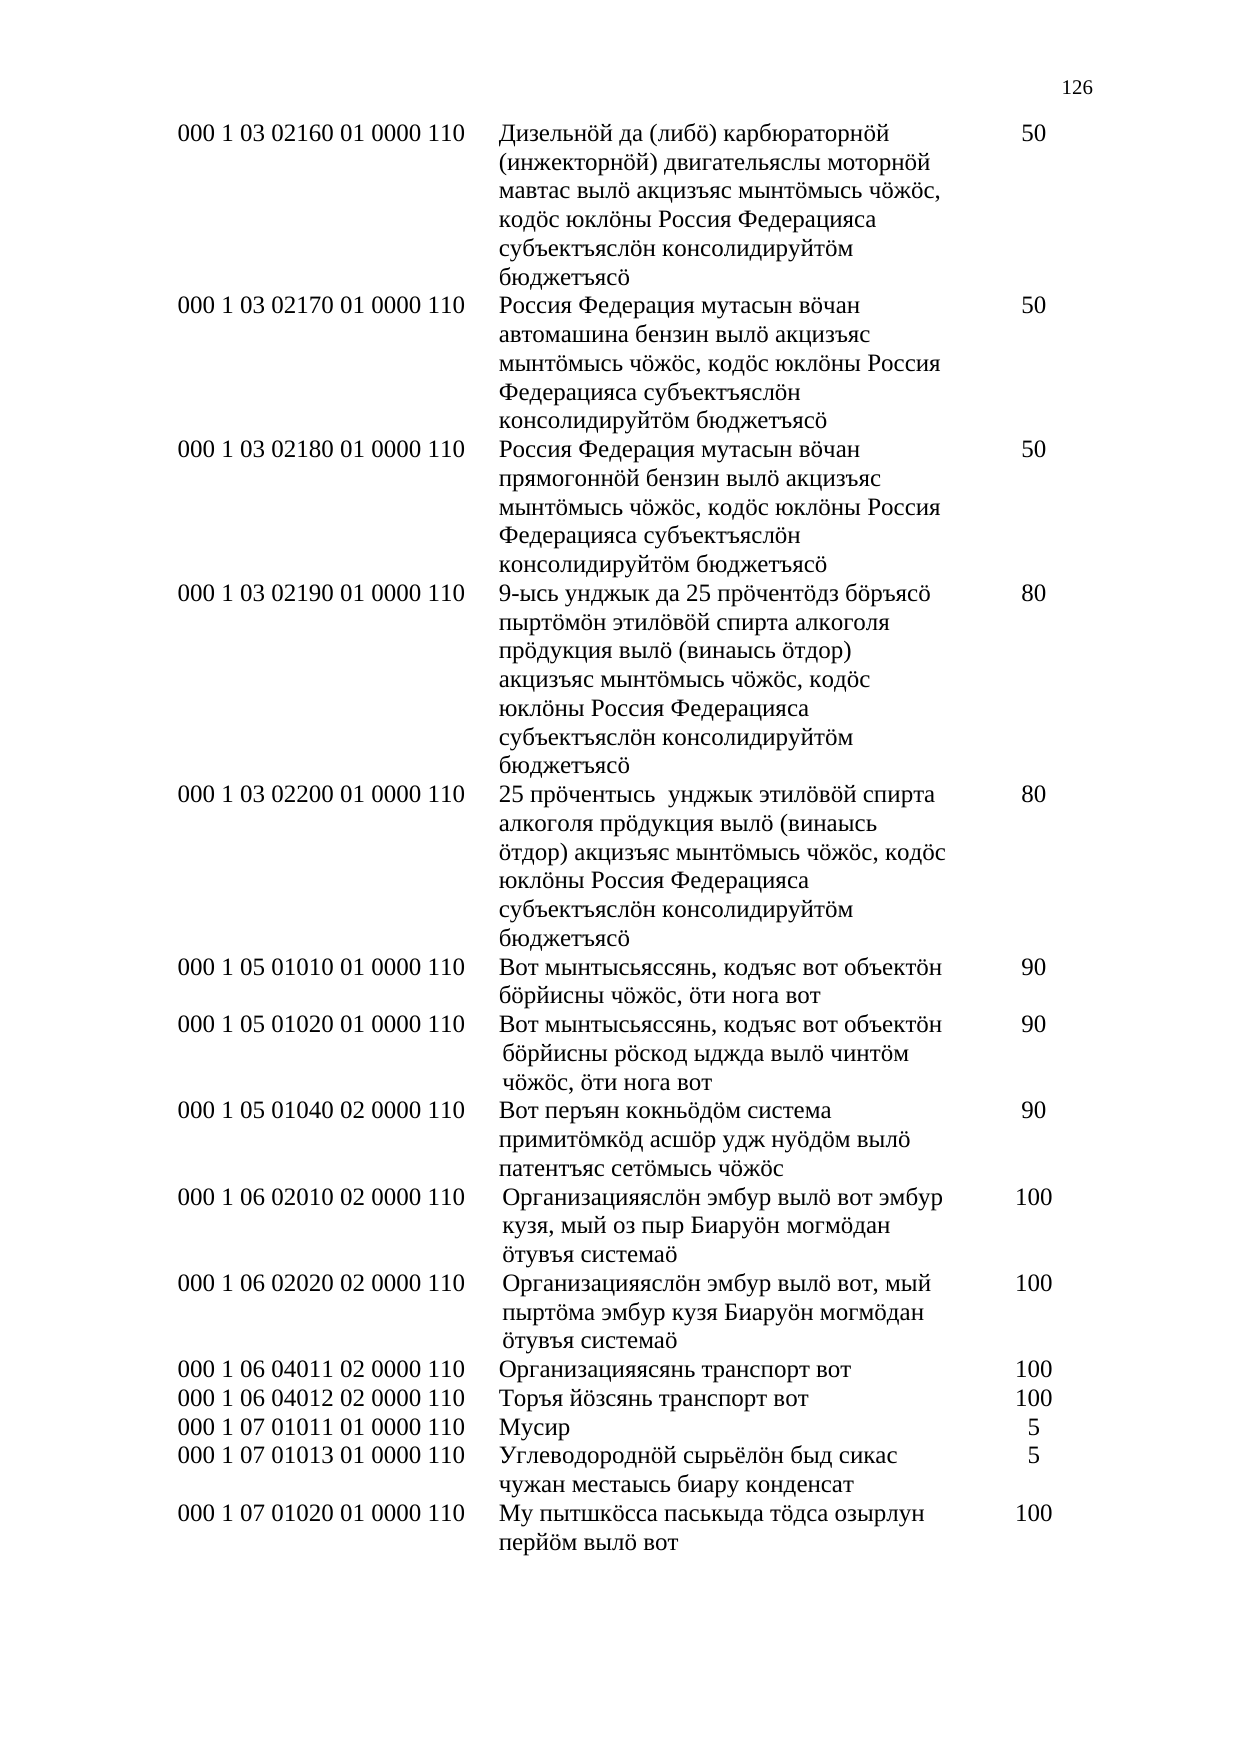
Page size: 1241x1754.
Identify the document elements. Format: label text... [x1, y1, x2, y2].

table_cell 100 [960, 1268, 1107, 1354]
table_cell Му пытшкöсса паськыда тöдса озырлун перйöм вылö вот [487, 1498, 960, 1584]
table_cell 000 1 06 04012 02 0000 110 [166, 1383, 487, 1412]
table_cell 9-ысь унджык да 25 прöчентöдз бöръясö пыртöмöн этилöвöй спирта алкоголя прöдукция вылö (винаысь öтдор) акцизъяс мынтöмысь чöжöс, кодöс юклöны Россия Федерацияса субъектъяслöн консолидируйтöм бюджетъясö [487, 578, 960, 779]
table_cell Организацияясянь транспорт вот [487, 1354, 960, 1383]
table_cell 5 [960, 1441, 1107, 1498]
table_cell 000 1 03 02190 01 0000 110 [166, 578, 487, 779]
table_cell Вот мынтысьяссянь, кодъяс вот объектöн бöрйисны рöскод ыджда вылö чинтöм чöжöс, öти нога вот [487, 1009, 960, 1096]
table_cell 100 [960, 1498, 1107, 1584]
table_cell 90 [960, 1009, 1107, 1096]
table_cell 100 [960, 1383, 1107, 1412]
table_cell 90 [960, 952, 1107, 1009]
table_cell Мусир [487, 1412, 960, 1441]
table_cell 000 1 07 01013 01 0000 110 [166, 1441, 487, 1498]
table_cell 000 1 03 02180 01 0000 110 [166, 434, 487, 578]
table_cell 50 [960, 291, 1107, 434]
table_cell 000 1 05 01010 01 0000 110 [166, 952, 487, 1009]
table_cell Организацияяслöн эмбур вылö вот эмбур кузя, мый оз пыр Биаруöн могмöдан öтувъя системаö [487, 1182, 960, 1268]
table_cell 80 [960, 779, 1107, 952]
table_cell Россия Федерация мутасын вöчан автомашина бензин вылö акцизъяс мынтöмысь чöжöс, кодöс юклöны Россия Федерацияса субъектъяслöн консолидируйтöм бюджетъясö [487, 291, 960, 434]
table_cell 50 [960, 434, 1107, 578]
table_cell 000 1 03 02160 01 0000 110 [166, 118, 487, 291]
table_cell Дизельнöй да (либö) карбюраторнöй (инжекторнöй) двигательяслы моторнöй мавтас вылö акцизъяс мынтöмысь чöжöс, кодöс юклöны Россия Федерацияса субъектъяслöн консолидируйтöм бюджетъясö [487, 118, 960, 291]
table_cell Россия Федерация мутасын вöчан прямогоннöй бензин вылö акцизъяс мынтöмысь чöжöс, кодöс юклöны Россия Федерацияса субъектъяслöн консолидируйтöм бюджетъясö [487, 434, 960, 578]
table_cell 000 1 05 01040 02 0000 110 [166, 1096, 487, 1182]
table_cell Организацияяслöн эмбур вылö вот, мый пыртöма эмбур кузя Биаруöн могмöдан öтувъя системаö [487, 1268, 960, 1354]
table_cell 000 1 07 01011 01 0000 110 [166, 1412, 487, 1441]
table_cell 000 1 03 02200 01 0000 110 [166, 779, 487, 952]
table_cell 5 [960, 1412, 1107, 1441]
table_cell 80 [960, 578, 1107, 779]
table_cell 000 1 06 04011 02 0000 110 [166, 1354, 487, 1383]
table_cell 000 1 07 01020 01 0000 110 [166, 1498, 487, 1584]
table_cell 000 1 05 01020 01 0000 110 [166, 1009, 487, 1096]
table_cell Торъя йöзсянь транспорт вот [487, 1383, 960, 1412]
table_cell 100 [960, 1182, 1107, 1268]
table_cell Углеводороднöй сырьёлöн быд сикас чужан местаысь биару конденсат [487, 1441, 960, 1498]
table_cell Вот мынтысьяссянь, кодъяс вот объектöн бöрйисны чöжöс, öти нога вот [487, 952, 960, 1009]
table_cell 25 прöчентысь унджык этилöвöй спирта алкоголя прöдукция вылö (винаысь öтдор) акцизъяс мынтöмысь чöжöс, кодöс юклöны Россия Федерацияса субъектъяслöн консолидируйтöм бюджетъясö [487, 779, 960, 952]
table_cell Вот перъян кокньöдöм система примитöмкöд асшöр удж нуöдöм вылö патентъяс сетöмысь чöжöс [487, 1096, 960, 1182]
table_cell 000 1 03 02170 01 0000 110 [166, 291, 487, 434]
table_cell 000 1 06 02020 02 0000 110 [166, 1268, 487, 1354]
table_cell 000 1 06 02010 02 0000 110 [166, 1182, 487, 1268]
table_cell 90 [960, 1096, 1107, 1182]
table_cell 100 [960, 1354, 1107, 1383]
table_cell 50 [960, 118, 1107, 291]
